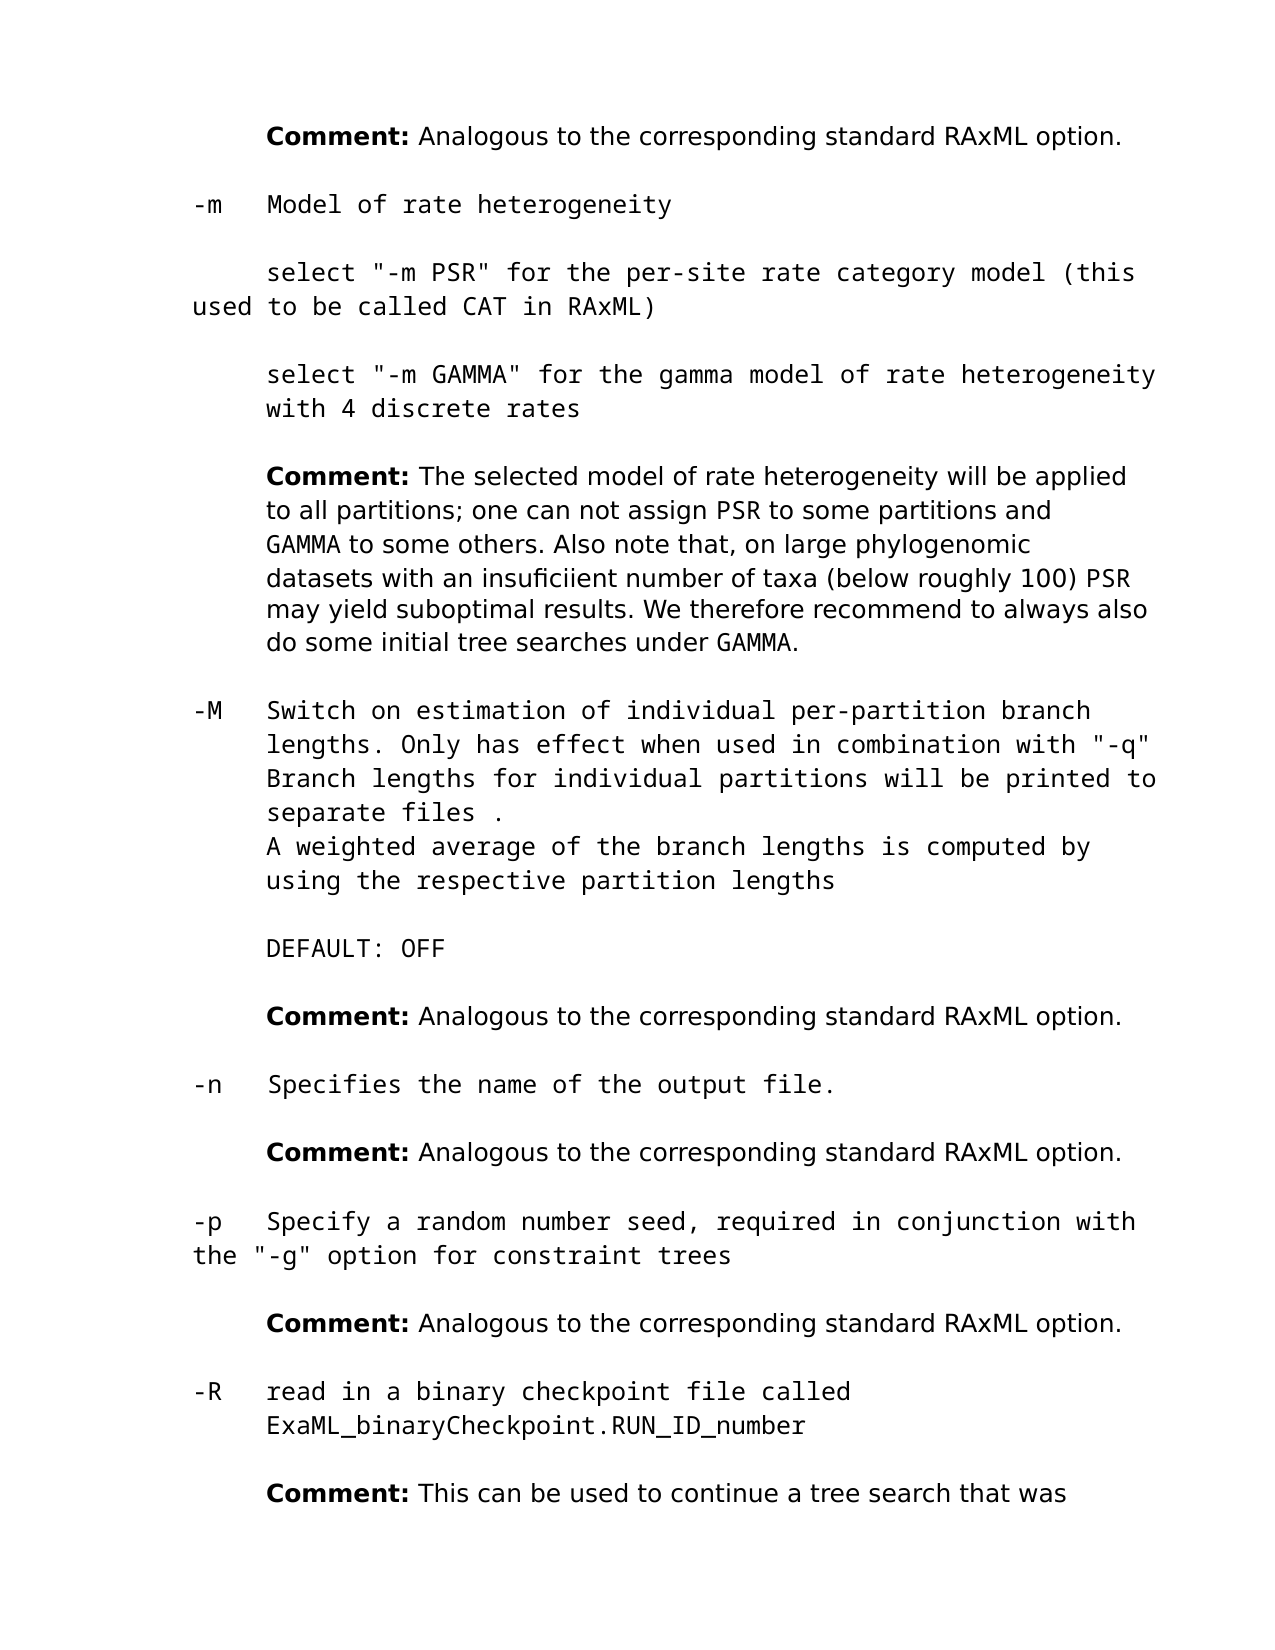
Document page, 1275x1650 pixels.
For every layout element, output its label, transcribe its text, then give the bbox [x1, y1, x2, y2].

text -m Model of rate heterogeneity [118, 186, 1157, 220]
text A weighted average of the branch lengths is computed by using the respective partition lengths [118, 828, 1157, 897]
text DEFAULT: OFF [118, 931, 1157, 965]
text Comment: Analogous to the corresponding standard RAxML option. [118, 118, 1157, 152]
text Comment: The selected model of rate heterogeneity will be applied to all partitions; one can not assign PSR to some partitions and GAMMA to some others. Also note that, on large phylogenomic datasets with an insuficiient number of taxa (below roughly 100) PSR may yield suboptimal results. We therefore recommend to always also do some initial tree searches under GAMMA. [118, 459, 1157, 658]
text Comment: Analogous to the corresponding standard RAxML option. [118, 1135, 1157, 1169]
text -M Switch on estimation of individual per-partition branch lengths. Only has effect when used in combination with "-q" [118, 692, 1157, 760]
text Comment: Analogous to the corresponding standard RAxML option. [118, 999, 1157, 1033]
text select "-m GAMMA" for the gamma model of rate heterogeneity with 4 discrete rates [118, 357, 1157, 425]
text Comment: This can be used to continue a tree search that was [118, 1476, 1157, 1510]
text select "-m PSR" for the per-site rate category model (this used to be called CAT in RAxML) [118, 254, 1157, 322]
text Comment: Analogous to the corresponding standard RAxML option. [118, 1305, 1157, 1339]
text -n Specifies the name of the output file. [118, 1067, 1157, 1101]
text -R read in a binary checkpoint file called [118, 1373, 1157, 1408]
text -p Specify a random number seed, required in conjunction with the "-g" option for constraint trees [118, 1203, 1157, 1271]
text ExaML_binaryCheckpoint.RUN_ID_number [118, 1408, 1157, 1442]
text Branch lengths for individual partitions will be printed to separate files . [118, 760, 1157, 828]
